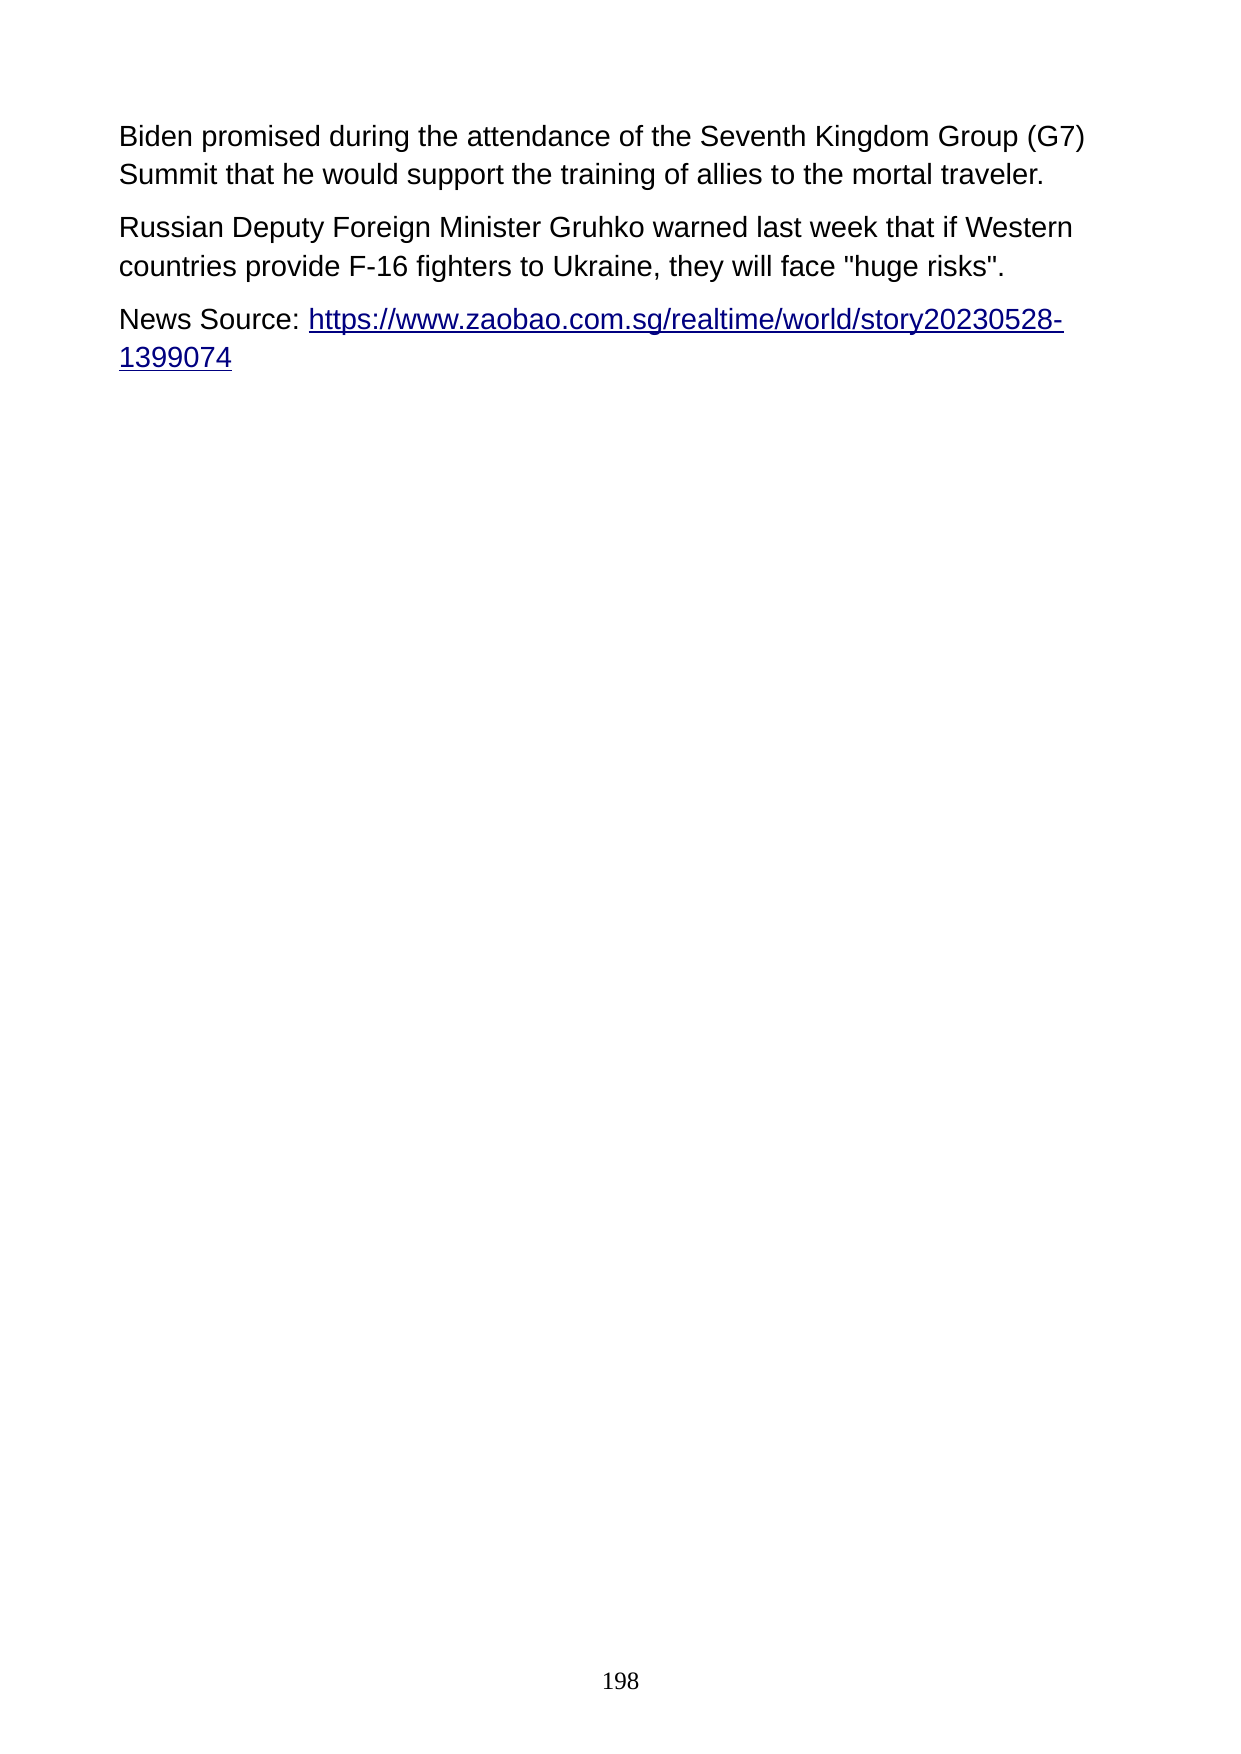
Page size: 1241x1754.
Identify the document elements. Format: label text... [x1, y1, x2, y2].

text Russian Deputy Foreign Minister Gruhko warned last week that if Western countries provide F-16 fighters to Ukraine, they will face "huge risks". [118, 210, 1122, 282]
text News Source: https://www.zaobao.com.sg/realtime/world/story20230528-1399074 [118, 302, 1122, 374]
text Biden promised during the attendance of the Seventh Kingdom Group (G7) Summit that he would support the training of allies to the mortal traveler. [118, 118, 1122, 191]
